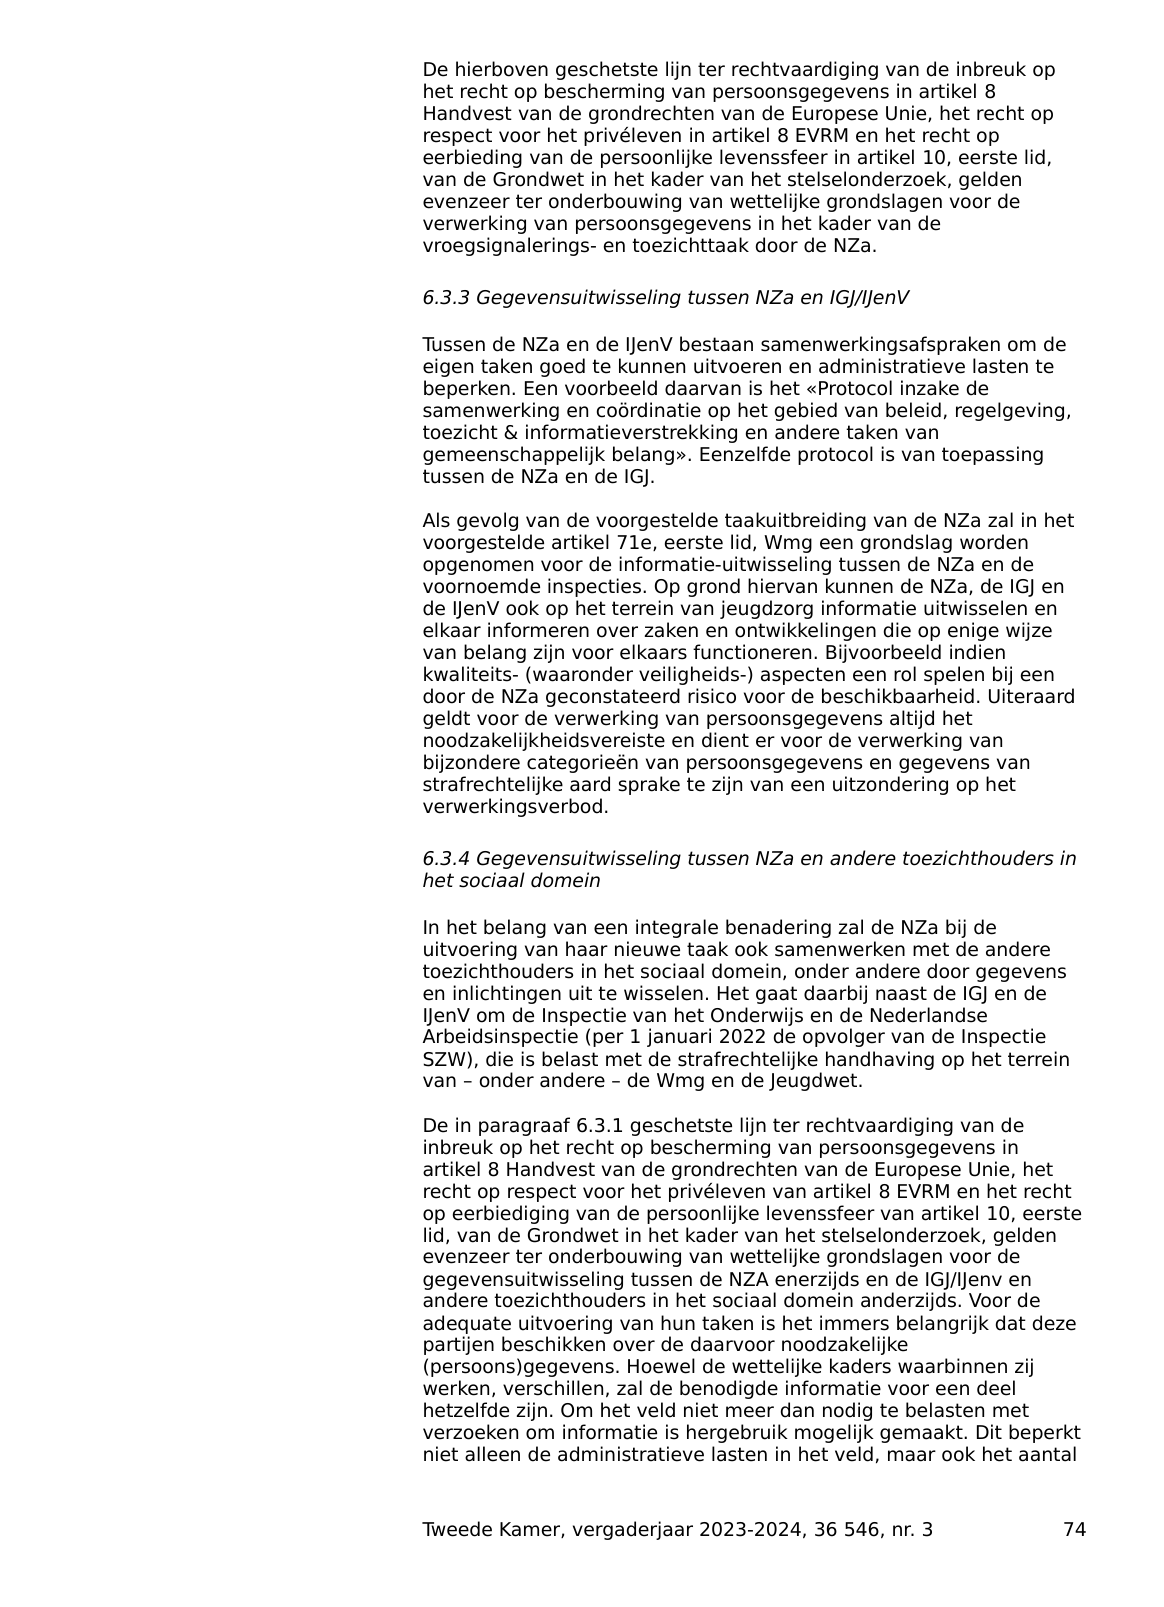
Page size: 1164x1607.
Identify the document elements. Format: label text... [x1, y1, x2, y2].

text De in paragraaf 6.3.1 geschetste lijn ter rechtvaardiging van de inbreuk op het recht op bescherming van persoonsgegevens in artikel 8 Handvest van de grondrechten van de Europese Unie, het recht op respect voor het privéleven van artikel 8 EVRM en het recht op eerbiediging van de persoonlijke levenssfeer van artikel 10, eerste lid, van de Grondwet in het kader van het stelselonderzoek, gelden evenzeer ter onderbouwing van wettelijke grondslagen voor de gegevensuitwisseling tussen de NZA enerzijds en de IGJ/IJenv en andere toezichthouders in het sociaal domein anderzijds. Voor de adequate uitvoering van hun taken is het immers belangrijk dat deze partijen beschikken over de daarvoor noodzakelijke (persoons)gegevens. Hoewel de wettelijke kaders waarbinnen zij werken, verschillen, zal de benodigde informatie voor een deel hetzelfde zijn. Om het veld niet meer dan nodig te belasten met verzoeken om informatie is hergebruik mogelijk gemaakt. Dit beperkt niet alleen de administratieve lasten in het veld, maar ook het aantal [422, 1114, 1087, 1466]
text De hierboven geschetste lijn ter rechtvaardiging van de inbreuk op het recht op bescherming van persoonsgegevens in artikel 8 Handvest van de grondrechten van de Europese Unie, het recht op respect voor het privéleven in artikel 8 EVRM en het recht op eerbieding van de persoonlijke levenssfeer in artikel 10, eerste lid, van de Grondwet in het kader van het stelselonderzoek, gelden evenzeer ter onderbouwing van wettelijke grondslagen voor de verwerking van persoonsgegevens in het kader van de vroegsignalerings- en toezichttaak door de NZa. [422, 59, 1087, 257]
subtitle 6.3.4 Gegevensuitwisseling tussen NZa en andere toezichthouders in het sociaal domein [422, 848, 1087, 892]
text Als gevolg van de voorgestelde taakuitbreiding van de NZa zal in het voorgestelde artikel 71e, eerste lid, Wmg een grondslag worden opgenomen voor de informatie-uitwisseling tussen de NZa en de voornoemde inspecties. Op grond hiervan kunnen de NZa, de IGJ en de IJenV ook op het terrein van jeugdzorg informatie uitwisselen en elkaar informeren over zaken en ontwikkelingen die op enige wijze van belang zijn voor elkaars functioneren. Bijvoorbeeld indien kwaliteits- (waaronder veiligheids-) aspecten een rol spelen bij een door de NZa geconstateerd risico voor de beschikbaarheid. Uiteraard geldt voor de verwerking van persoonsgegevens altijd het noodzakelijkheidsvereiste en dient er voor de verwerking van bijzondere categorieën van persoonsgegevens en gegevens van strafrechtelijke aard sprake te zijn van een uitzondering op het verwerkingsverbod. [422, 510, 1087, 818]
subtitle 6.3.3 Gegevensuitwisseling tussen NZa en IGJ/IJenV [422, 287, 1087, 309]
text In het belang van een integrale benadering zal de NZa bij de uitvoering van haar nieuwe taak ook samenwerken met de andere toezichthouders in het sociaal domein, onder andere door gegevens en inlichtingen uit te wisselen. Het gaat daarbij naast de IGJ en de IJenV om de Inspectie van het Onderwijs en de Nederlandse Arbeidsinspectie (per 1 januari 2022 de opvolger van de Inspectie SZW), die is belast met de strafrechtelijke handhaving op het terrein van – onder andere – de Wmg en de Jeugdwet. [422, 917, 1087, 1092]
text Tussen de NZa en de IJenV bestaan samenwerkingsafspraken om de eigen taken goed te kunnen uitvoeren en administratieve lasten te beperken. Een voorbeeld daarvan is het «Protocol inzake de samenwerking en coördinatie op het gebied van beleid, regelgeving, toezicht & informatieverstrekking en andere taken van gemeenschappelijk belang». Eenzelfde protocol is van toepassing tussen de NZa en de IGJ. [422, 334, 1087, 488]
